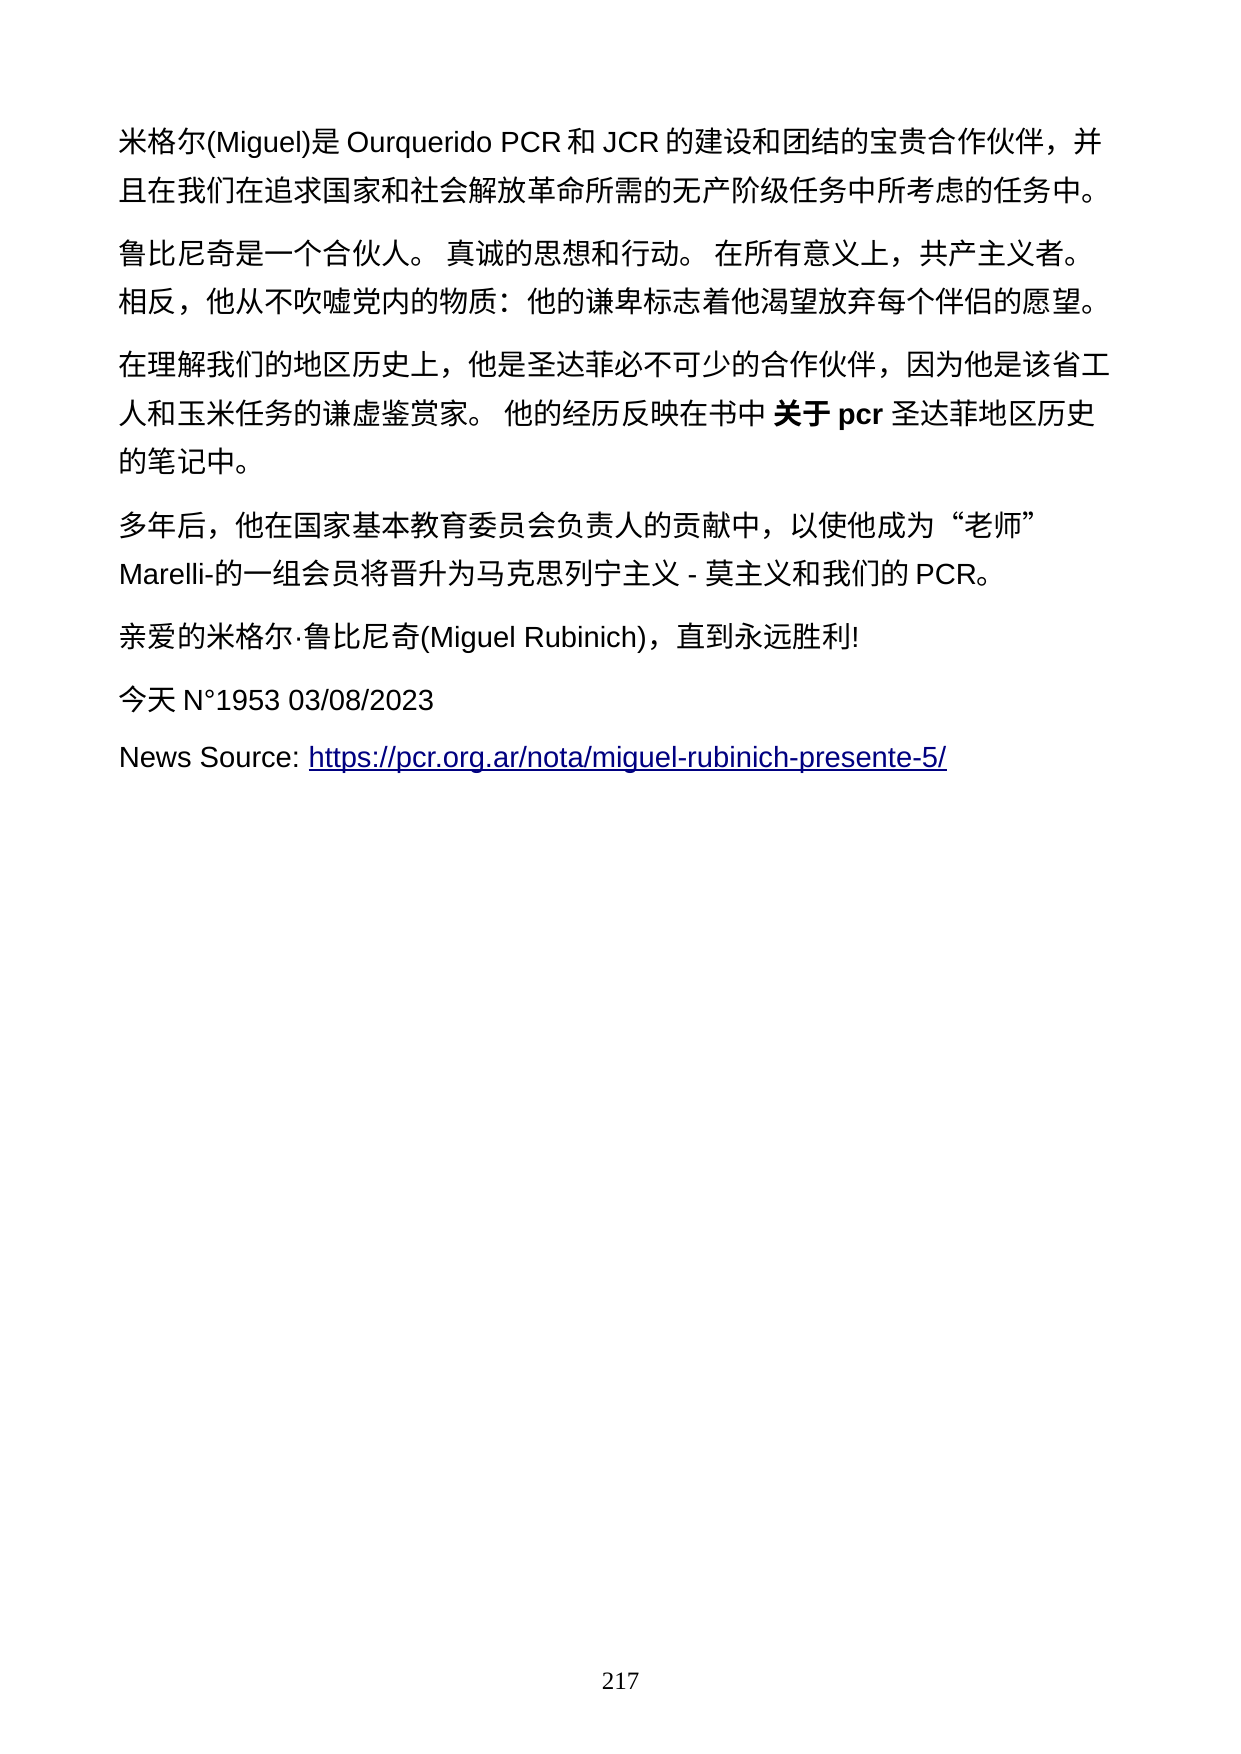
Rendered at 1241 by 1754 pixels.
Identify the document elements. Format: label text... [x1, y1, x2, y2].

text 米格尔(Miguel)是Ourquerido PCR和JCR的建设和团结的宝贵合作伙伴，并且在我们在追求国家和社会解放革命所需的无产阶级任务中所考虑的任务中。 [118, 118, 1122, 209]
text 在理解我们的地区历史上，他是圣达菲必不可少的合作伙伴，因为他是该省工人和玉米任务的谦虚鉴赏家。 他的经历反映在书中 关于pcr 圣达菲地区历史的笔记中。 [118, 342, 1122, 481]
text 亲爱的米格尔·鲁比尼奇(Miguel Rubinich)，直到永远胜利! [118, 614, 1122, 656]
text 鲁比尼奇是一个合伙人。 真诚的思想和行动。 在所有意义上，共产主义者。 相反，他从不吹嘘党内的物质：他的谦卑标志着他渴望放弃每个伴侣的愿望。 [118, 230, 1122, 321]
text 今天N°1953 03/08/2023 [118, 677, 1122, 719]
text News Source: https://pcr.org.ar/nota/miguel-rubinich-presente-5/ [118, 740, 1122, 773]
text 多年后，他在国家基本教育委员会负责人的贡献中，以使他成为“老师” Marelli-的一组会员将晋升为马克思列宁主义 - 莫主义和我们的PCR。 [118, 502, 1122, 593]
